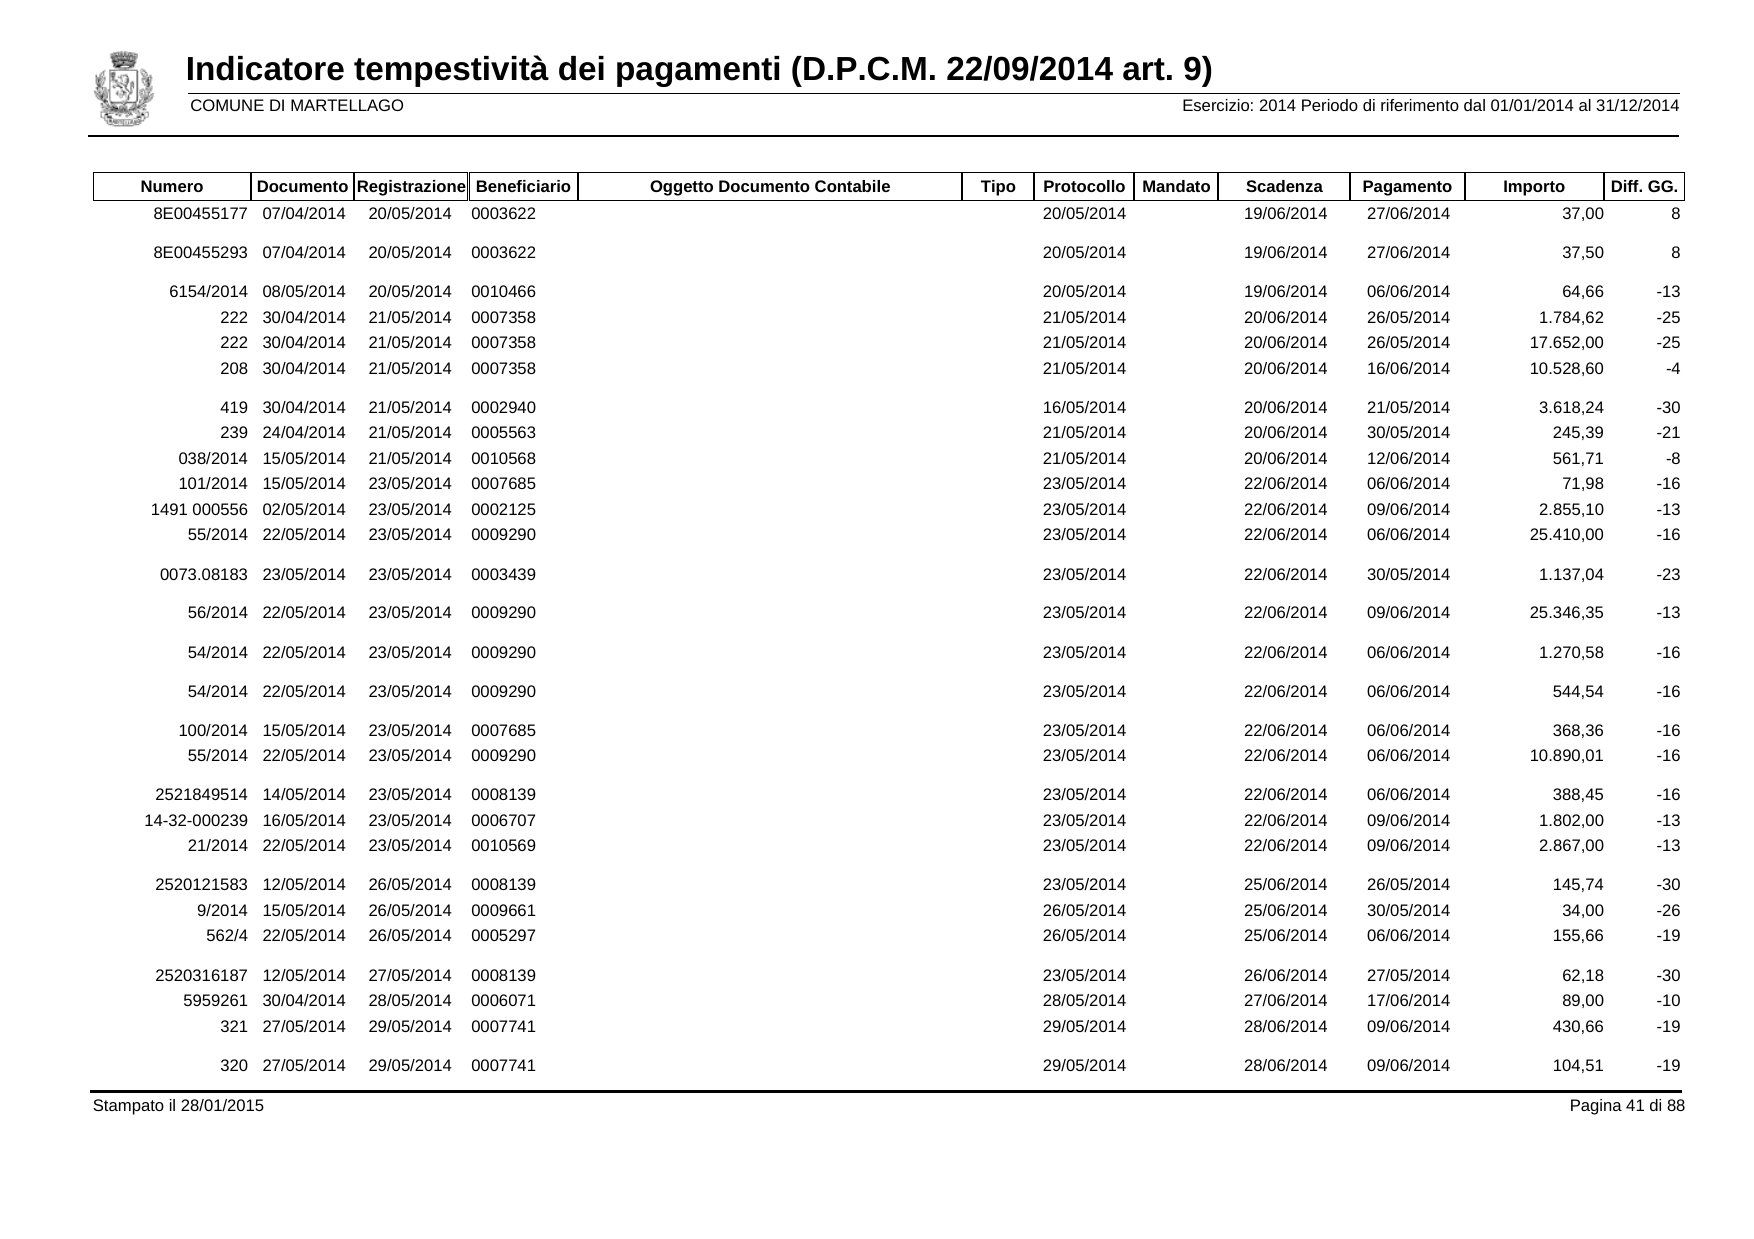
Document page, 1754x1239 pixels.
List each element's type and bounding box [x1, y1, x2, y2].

picture [92, 50, 159, 129]
